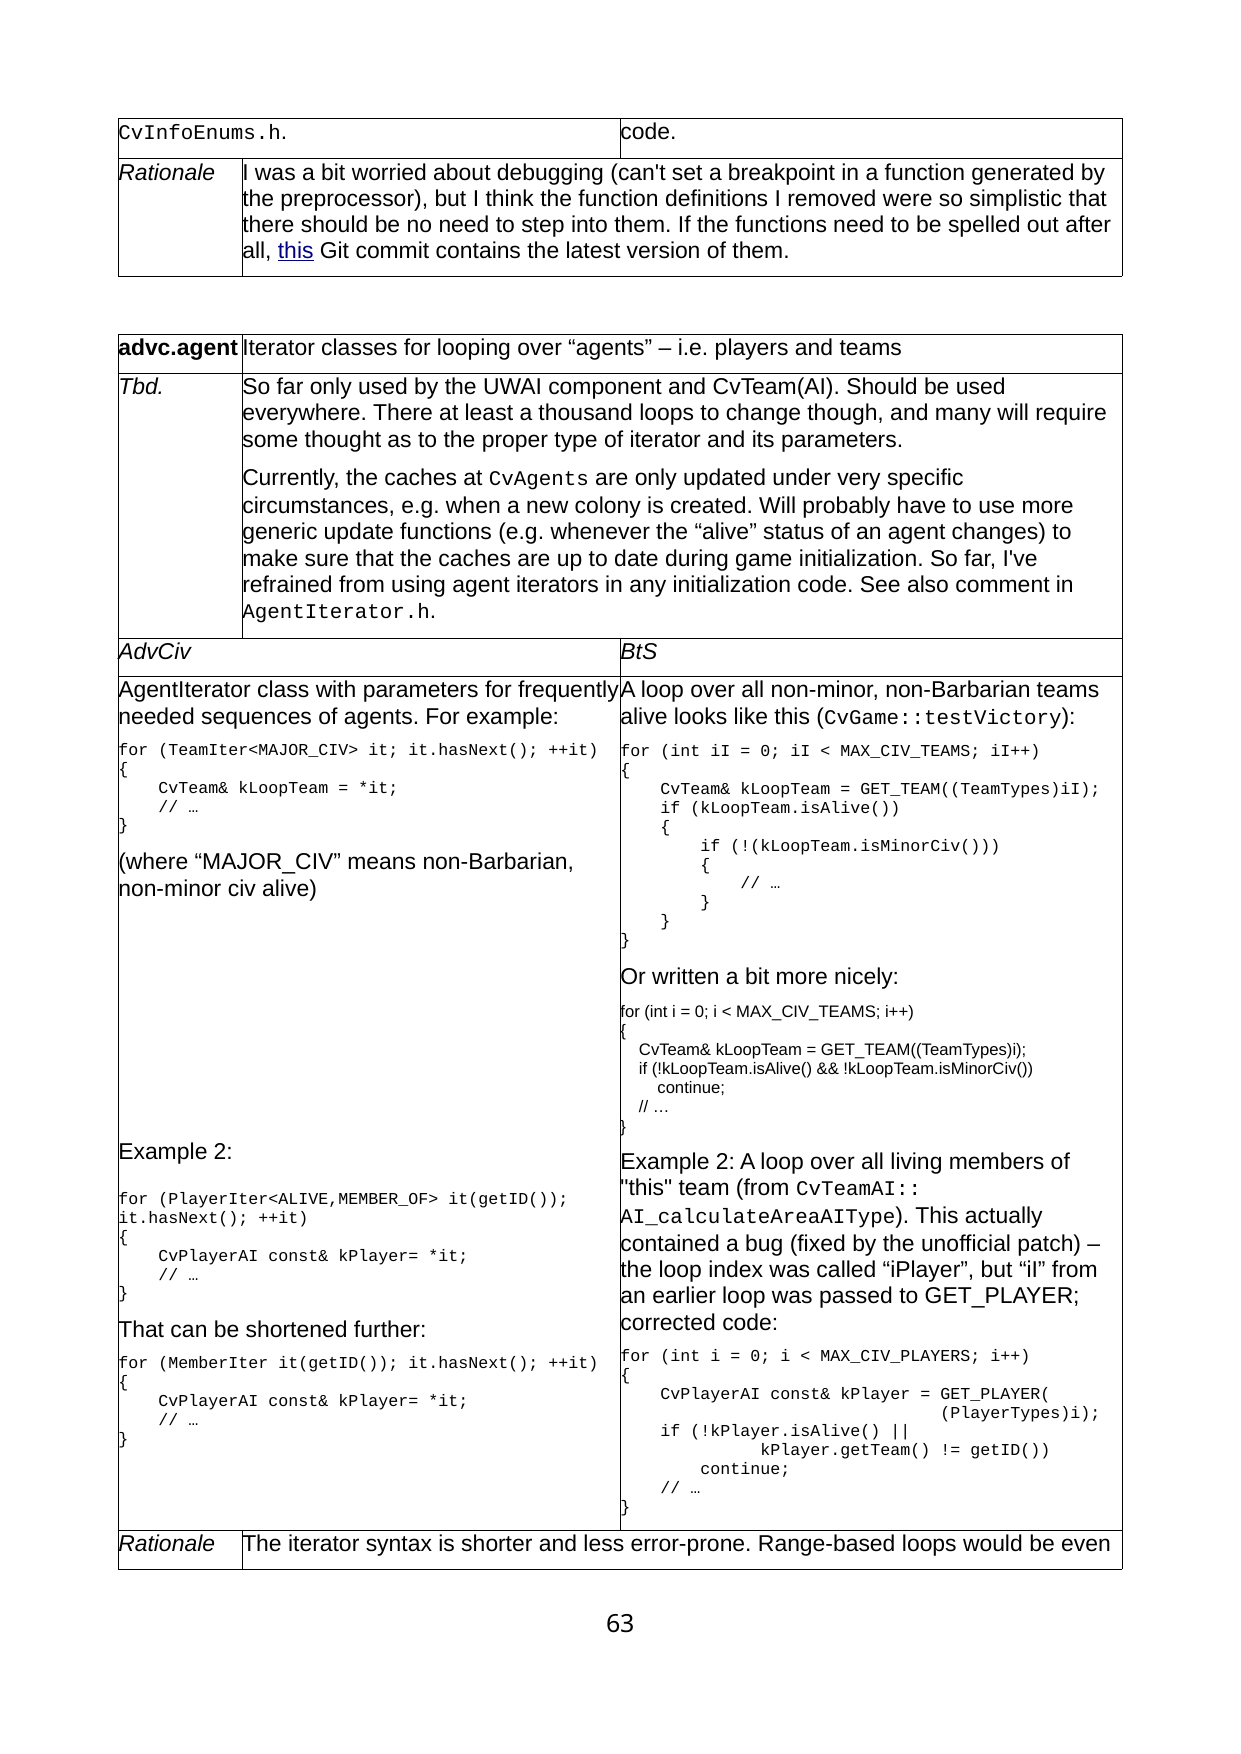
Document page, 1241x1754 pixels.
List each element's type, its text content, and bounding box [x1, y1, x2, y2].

table_header Iterator classes for looping over “agents” – i.e. players and teams [243, 335, 1122, 373]
table_cell AgentIterator class with parameters for frequently needed sequences of agents. For example: for (TeamIter<MAJOR_CIV> it; it.hasNext(); ++it) { CvTeam& kLoopTeam = *it; // … } (where “MAJOR_CIV” means non-Barbarian, non-minor civ alive) Example 2: for (PlayerIter<ALIVE,MEMBER_OF> it(getID()); it.hasNext(); ++it) { CvPlayerAI const& kPlayer= *it; // … } That can be shortened further: for (MemberIter it(getID()); it.hasNext(); ++it) { CvPlayerAI const& kPlayer= *it; // … } [119, 677, 620, 1530]
table_cell BtS [621, 639, 1122, 676]
table_cell AdvCiv [119, 639, 620, 676]
table_cell The iterator syntax is shorter and less error-prone. Range-based loops would be even [243, 1531, 1122, 1568]
table_cell Rationale [119, 159, 242, 276]
table_cell I was a bit worried about debugging (can't set a breakpoint in a function generated by the preprocessor), but I think the function definitions I removed were so simplistic that there should be no need to step into them. If the functions need to be spelled out after all, this Git commit contains the latest version of them. [243, 159, 1122, 276]
table_cell So far only used by the UWAI component and CvTeam(AI). Should be used everywhere. There at least a thousand loops to change though, and many will require some thought as to the proper type of iterator and its parameters. Currently, the caches at CvAgents are only updated under very specific circumstances, e.g. when a new colony is created. Will probably have to use more generic update functions (e.g. whenever the “alive” status of an agent changes) to make sure that the caches are up to date during game initialization. So far, I've refrained from using agent iterators in any initialization code. See also comment in AgentIterator.h. [243, 374, 1122, 637]
table_header advc.agent [119, 335, 242, 373]
table_cell Rationale [119, 1531, 242, 1568]
table_cell CvInfoEnums.h. [119, 119, 620, 158]
table_cell A loop over all non-minor, non-Barbarian teams alive looks like this (CvGame::testVictory): for (int iI = 0; iI < MAX_CIV_TEAMS; iI++) { CvTeam& kLoopTeam = GET_TEAM((TeamTypes)iI); if (kLoopTeam.isAlive()) { if (!(kLoopTeam.isMinorCiv())) { // … } } } Or written a bit more nicely: for (int i = 0; i < MAX_CIV_TEAMS; i++) { CvTeam& kLoopTeam = GET_TEAM((TeamTypes)i); if (!kLoopTeam.isAlive() && !kLoopTeam.isMinorCiv()) continue; // … } Example 2: A loop over all living members of "this" team (from CvTeamAI:: AI_calculateAreaAIType). This actually contained a bug (fixed by the unofficial patch) – the loop index was called “iPlayer”, but “iI” from an earlier loop was passed to GET_PLAYER; corrected code: for (int i = 0; i < MAX_CIV_PLAYERS; i++) { CvPlayerAI const& kPlayer = GET_PLAYER( (PlayerTypes)i); if (!kPlayer.isAlive() || kPlayer.getTeam() != getID()) continue; // … } [621, 677, 1122, 1530]
table_cell code. [621, 119, 1122, 158]
table_cell Tbd. [119, 374, 242, 637]
